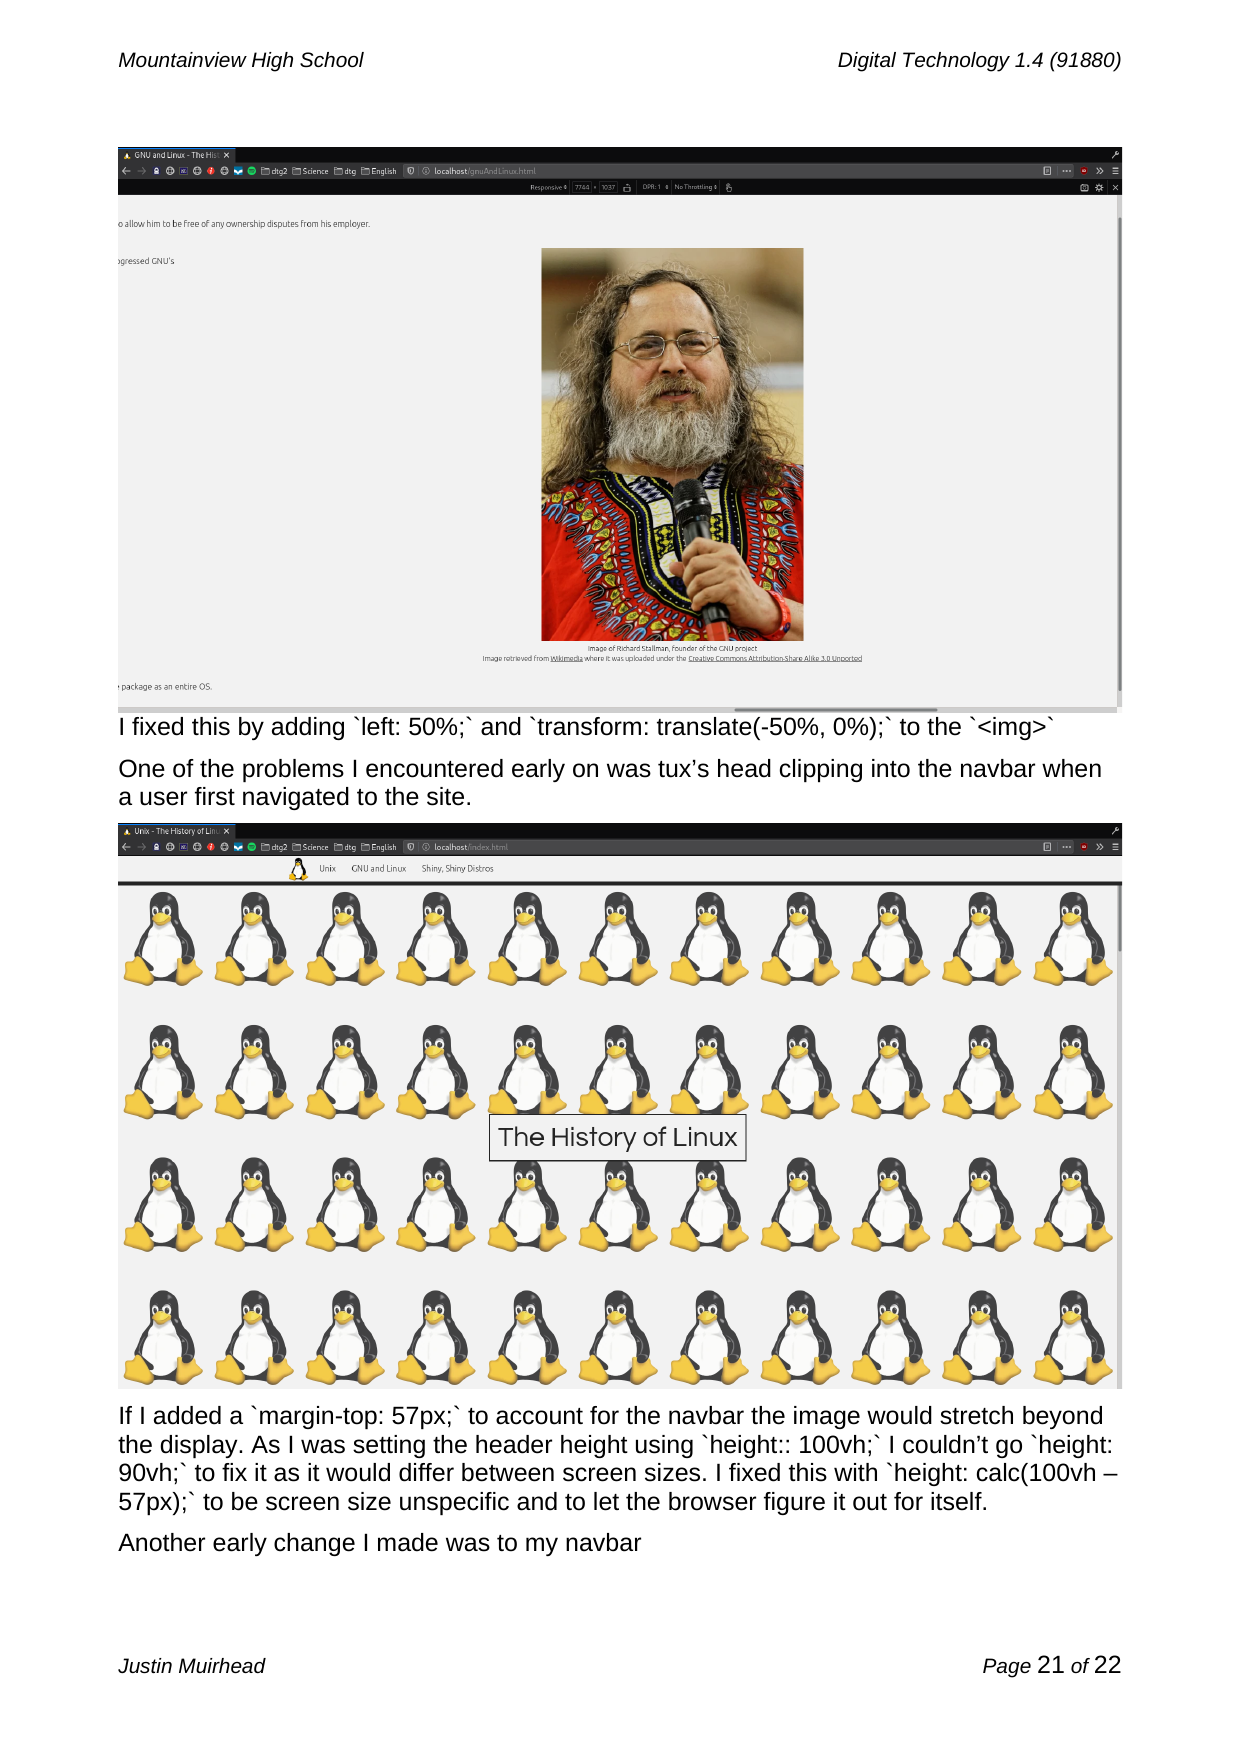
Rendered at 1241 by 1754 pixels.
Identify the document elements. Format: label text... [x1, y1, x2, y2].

text One of the problems I encountered early on was tux’s head clipping into the navbar when a user first navigated to the site. [118, 754, 1122, 811]
picture [118, 823, 1123, 1389]
text I fixed this by adding `left: 50%;` and `transform: translate(-50%, 0%);` to the `<img>` [118, 713, 1122, 741]
text Another early change I made was to my navbar [118, 1528, 1122, 1557]
text If I added a `margin-top: 57px;` to account for the navbar the image would stretch beyond the display. As I was setting the header height using `height:: 100vh;` I couldn’t go `height: 90vh;` to fix it as it would differ between screen sizes. I fixed this with `height: calc(100vh – 57px);` to be screen size unspecific and to let the browser figure it out for itself. [118, 1389, 1122, 1516]
picture [118, 147, 1123, 713]
